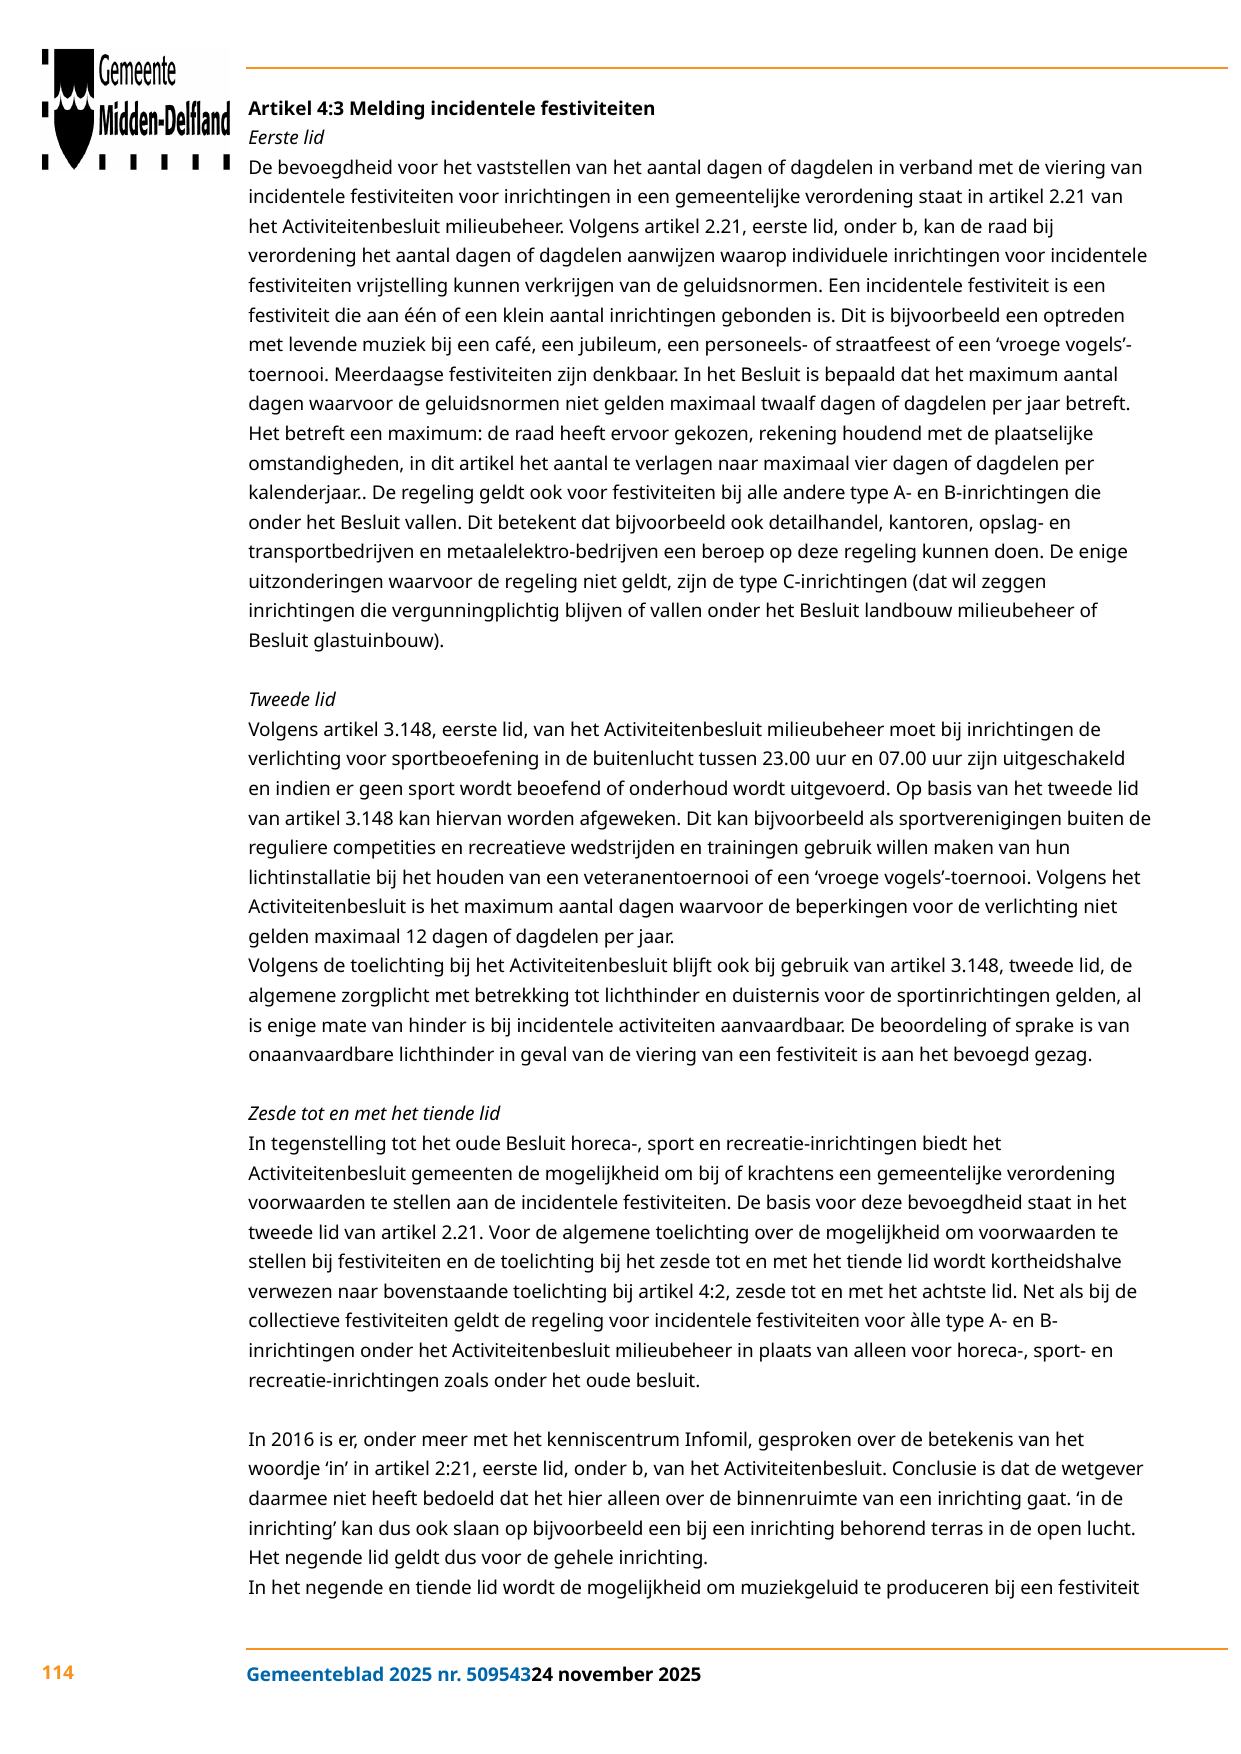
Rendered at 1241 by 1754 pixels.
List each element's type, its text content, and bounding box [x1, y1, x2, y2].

text In tegenstelling tot het oude Besluit horeca-, sport en recreatie-inrichtingen biedt het Activiteitenbesluit gemeenten de mogelijkheid om bij of krachtens een gemeentelijke verordening voorwaarden te stellen aan de incidentele festiviteiten. De basis voor deze bevoegdheid staat in het tweede lid van artikel 2.21. Voor de algemene toelichting over de mogelijkheid om voorwaarden te stellen bij festiviteiten en de toelichting bij het zesde tot en met het tiende lid wordt kortheidshalve verwezen naar bovenstaande toelichting bij artikel 4:2, zesde tot en met het achtste lid. Net als bij de collectieve festiviteiten geldt de regeling voor incidentele festiviteiten voor àlle type A- en B-inrichtingen onder het Activiteitenbesluit milieubeheer in plaats van alleen voor horeca-, sport- en recreatie-inrichtingen zoals onder het oude besluit. [248, 1130, 1152, 1393]
text Volgens artikel 3.148, eerste lid, van het Activiteitenbesluit milieubeheer moet bij inrichtingen de verlichting voor sportbeoefening in de buitenlucht tussen 23.00 uur en 07.00 uur zijn uitgeschakeld en indien er geen sport wordt beoefend of onderhoud wordt uitgevoerd. Op basis van het tweede lid van artikel 3.148 kan hiervan worden afgeweken. Dit kan bijvoorbeeld als sportverenigingen buiten de reguliere competities en recreatieve wedstrijden en trainingen gebruik willen maken van hun lichtinstallatie bij het houden van een veteranentoernooi of een ‘vroege vogels’-toernooi. Volgens het Activiteitenbesluit is het maximum aantal dagen waarvoor de beperkingen voor de verlichting niet gelden maximaal 12 dagen of dagdelen per jaar. [248, 716, 1152, 949]
text Zesde tot en met het tiende lid [248, 1101, 1152, 1126]
text In 2016 is er, onder meer met het kenniscentrum Infomil, gesproken over de betekenis van het woordje ‘in’ in artikel 2:21, eerste lid, onder b, van het Activiteitenbesluit. Conclusie is dat de wetgever daarmee niet heeft bedoeld dat het hier alleen over de binnenruimte van een inrichting gaat. ‘in de inrichting’ kan dus ook slaan op bijvoorbeeld een bij een inrichting behorend terras in de open lucht. Het negende lid geldt dus voor de gehele inrichting. [248, 1426, 1152, 1570]
text Eerste lid [248, 124, 1152, 150]
text In het negende en tiende lid wordt de mogelijkheid om muziekgeluid te produceren bij een festiviteit [248, 1574, 1152, 1600]
text Artikel 4:3 Melding incidentele festiviteiten [248, 95, 1152, 121]
text Volgens de toelichting bij het Activiteitenbesluit blijft ook bij gebruik van artikel 3.148, tweede lid, de algemene zorgplicht met betrekking tot lichthinder en duisternis voor de sportinrichtingen gelden, al is enige mate van hinder is bij incidentele activiteiten aanvaardbaar. De beoordeling of sprake is van onaanvaardbare lichthinder in geval van de viering van een festiviteit is aan het bevoegd gezag. [248, 953, 1152, 1067]
text Tweede lid [248, 686, 1152, 712]
picture [41, 47, 231, 172]
text De bevoegdheid voor het vaststellen van het aantal dagen of dagdelen in verband met de viering van incidentele festiviteiten voor inrichtingen in een gemeentelijke verordening staat in artikel 2.21 van het Activiteitenbesluit milieubeheer. Volgens artikel 2.21, eerste lid, onder b, kan de raad bij verordening het aantal dagen of dagdelen aanwijzen waarop individuele inrichtingen voor incidentele festiviteiten vrijstelling kunnen verkrijgen van de geluidsnormen. Een incidentele festiviteit is een festiviteit die aan één of een klein aantal inrichtingen gebonden is. Dit is bijvoorbeeld een optreden met levende muziek bij een café, een jubileum, een personeels- of straatfeest of een ‘vroege vogels’-toernooi. Meerdaagse festiviteiten zijn denkbaar. In het Besluit is bepaald dat het maximum aantal dagen waarvoor de geluidsnormen niet gelden maximaal twaalf dagen of dagdelen per jaar betreft. Het betreft een maximum: de raad heeft ervoor gekozen, rekening houdend met de plaatselijke omstandigheden, in dit artikel het aantal te verlagen naar maximaal vier dagen of dagdelen per kalenderjaar.. De regeling geldt ook voor festiviteiten bij alle andere type A- en B-inrichtingen die onder het Besluit vallen. Dit betekent dat bijvoorbeeld ook detailhandel, kantoren, opslag- en transportbedrijven en metaalelektro-bedrijven een beroep op deze regeling kunnen doen. De enige uitzonderingen waarvoor de regeling niet geldt, zijn de type C-inrichtingen (dat wil zeggen inrichtingen die vergunningplichtig blijven of vallen onder het Besluit landbouw milieubeheer of Besluit glastuinbouw). [248, 154, 1152, 653]
